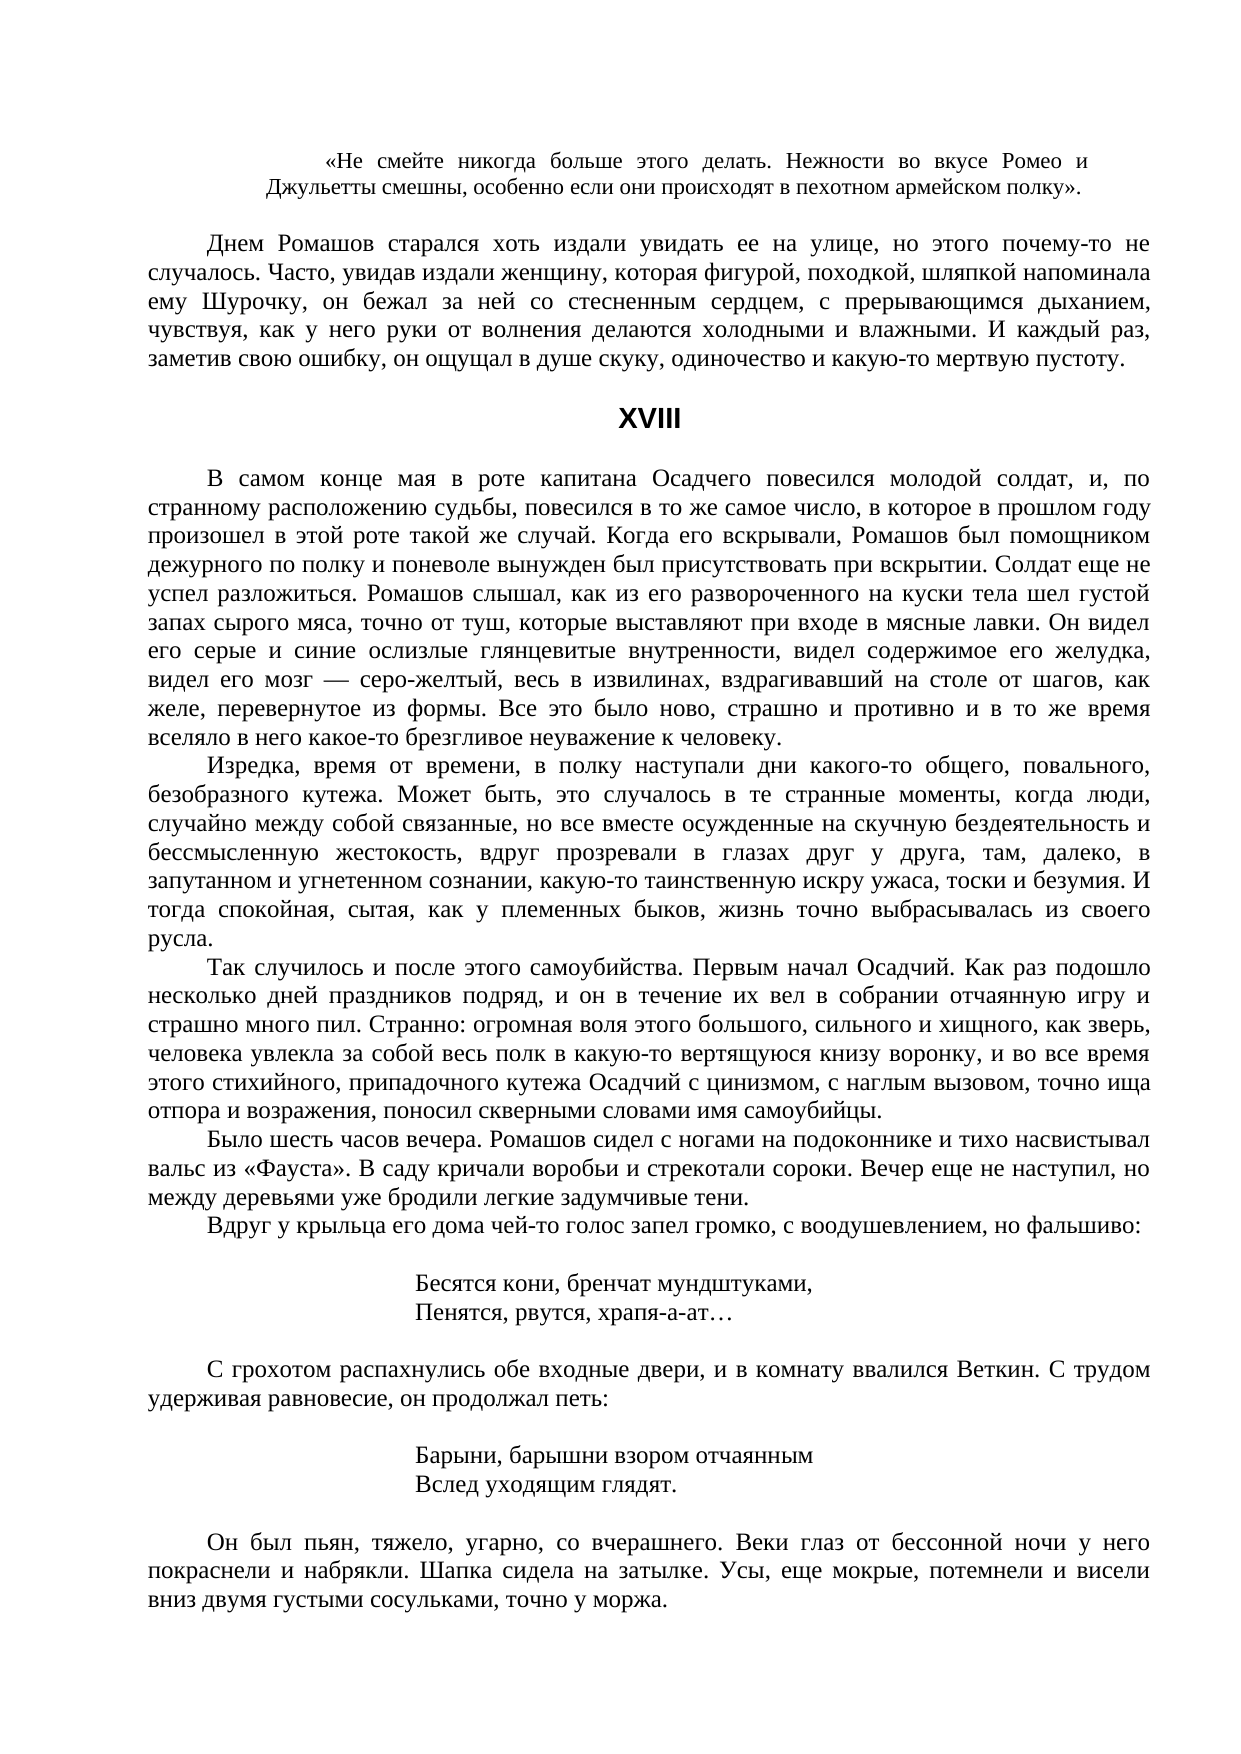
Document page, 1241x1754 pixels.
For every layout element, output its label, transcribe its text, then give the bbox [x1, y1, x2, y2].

text Днем Ромашов старался хоть издали увидать ее на улице, но этого почему-то не случалось. Часто, увидав издали женщину, которая фигурой, походкой, шляпкой напоминала ему Шурочку, он бежал за ней со стесненным сердцем, с прерывающимся дыханием, чувствуя, как у него руки от волнения делаются холодными и влажными. И каждый раз, заметив свою ошибку, он ощущал в душе скуку, одиночество и какую-то мертвую пустоту. [148, 228, 1152, 372]
text Бесятся кони, бренчат мундштуками, [356, 1268, 1089, 1297]
text Так случилось и после этого самоубийства. Первым начал Осадчий. Как раз подошло несколько дней праздников подряд, и он в течение их вел в собрании отчаянную игру и страшно много пил. Странно: огромная воля этого большого, сильного и хищного, как зверь, человека увлекла за собой весь полк в какую-то вертящуюся книзу воронку, и во все время этого стихийного, припадочного кутежа Осадчий с цинизмом, с наглым вызовом, точно ища отпора и возражения, поносил скверными словами имя самоубийцы. [148, 952, 1152, 1124]
text Барыни, барышни взором отчаянным [356, 1441, 1089, 1469]
text Вдруг у крыльца его дома чей-то голос запел громко, с воодушевлением, но фальшиво: [148, 1211, 1152, 1239]
text Изредка, время от времени, в полку наступали дни какого-то общего, повального, безобразного кутежа. Может быть, это случалось в те странные моменты, когда люди, случайно между собой связанные, но все вместе осужденные на скучную бездеятельность и бессмысленную жестокость, вдруг прозревали в глазах друг у друга, там, далеко, в запутанном и угнетенном сознании, какую-то таинственную искру ужаса, тоски и безумия. И тогда спокойная, сытая, как у племенных быков, жизнь точно выбрасывалась из своего русла. [148, 751, 1152, 952]
text В самом конце мая в роте капитана Осадчего повесился молодой солдат, и, по странному расположению судьбы, повесился в то же самое число, в которое в прошлом году произошел в этой роте такой же случай. Когда его вскрывали, Ромашов был помощником дежурного по полку и поневоле вынужден был присутствовать при вскрытии. Солдат еще не успел разложиться. Ромашов слышал, как из его развороченного на куски тела шел густой запах сырого мяса, точно от туш, которые выставляют при входе в мясные лавки. Он видел его серые и синие ослизлые глянцевитые внутренности, видел содержимое его желудка, видел его мозг — серо-желтый, весь в извилинах, вздрагивавший на столе от шагов, как желе, перевернутое из формы. Все это было ново, страшно и противно и в то же время вселяло в него какое-то брезгливое неуважение к человеку. [148, 463, 1152, 751]
text Пенятся, рвутся, храпя-а-ат… [356, 1297, 1089, 1326]
text С грохотом распахнулись обе входные двери, и в комнату ввалился Веткин. С трудом удерживая равновесие, он продолжал петь: [148, 1354, 1152, 1412]
text Было шесть часов вечера. Ромашов сидел с ногами на подоконнике и тихо насвистывал вальс из «Фауста». В саду кричали воробьи и стрекотали сороки. Вечер еще не наступил, но между деревьями уже бродили легкие задумчивые тени. [148, 1124, 1152, 1211]
text Он был пьян, тяжело, угарно, со вчерашнего. Веки глаз от бессонной ночи у него покраснели и набрякли. Шапка сидела на затылке. Усы, еще мокрые, потемнели и висели вниз двумя густыми сосульками, точно у моржа. [148, 1527, 1152, 1613]
subtitle XVIII [148, 401, 1152, 434]
text «Не смейте никогда больше этого делать. Нежности во вкусе Ромео и Джульетты смешны, особенно если они происходят в пехотном армейском полку». [266, 147, 1089, 199]
text Вслед уходящим глядят. [356, 1469, 1089, 1498]
